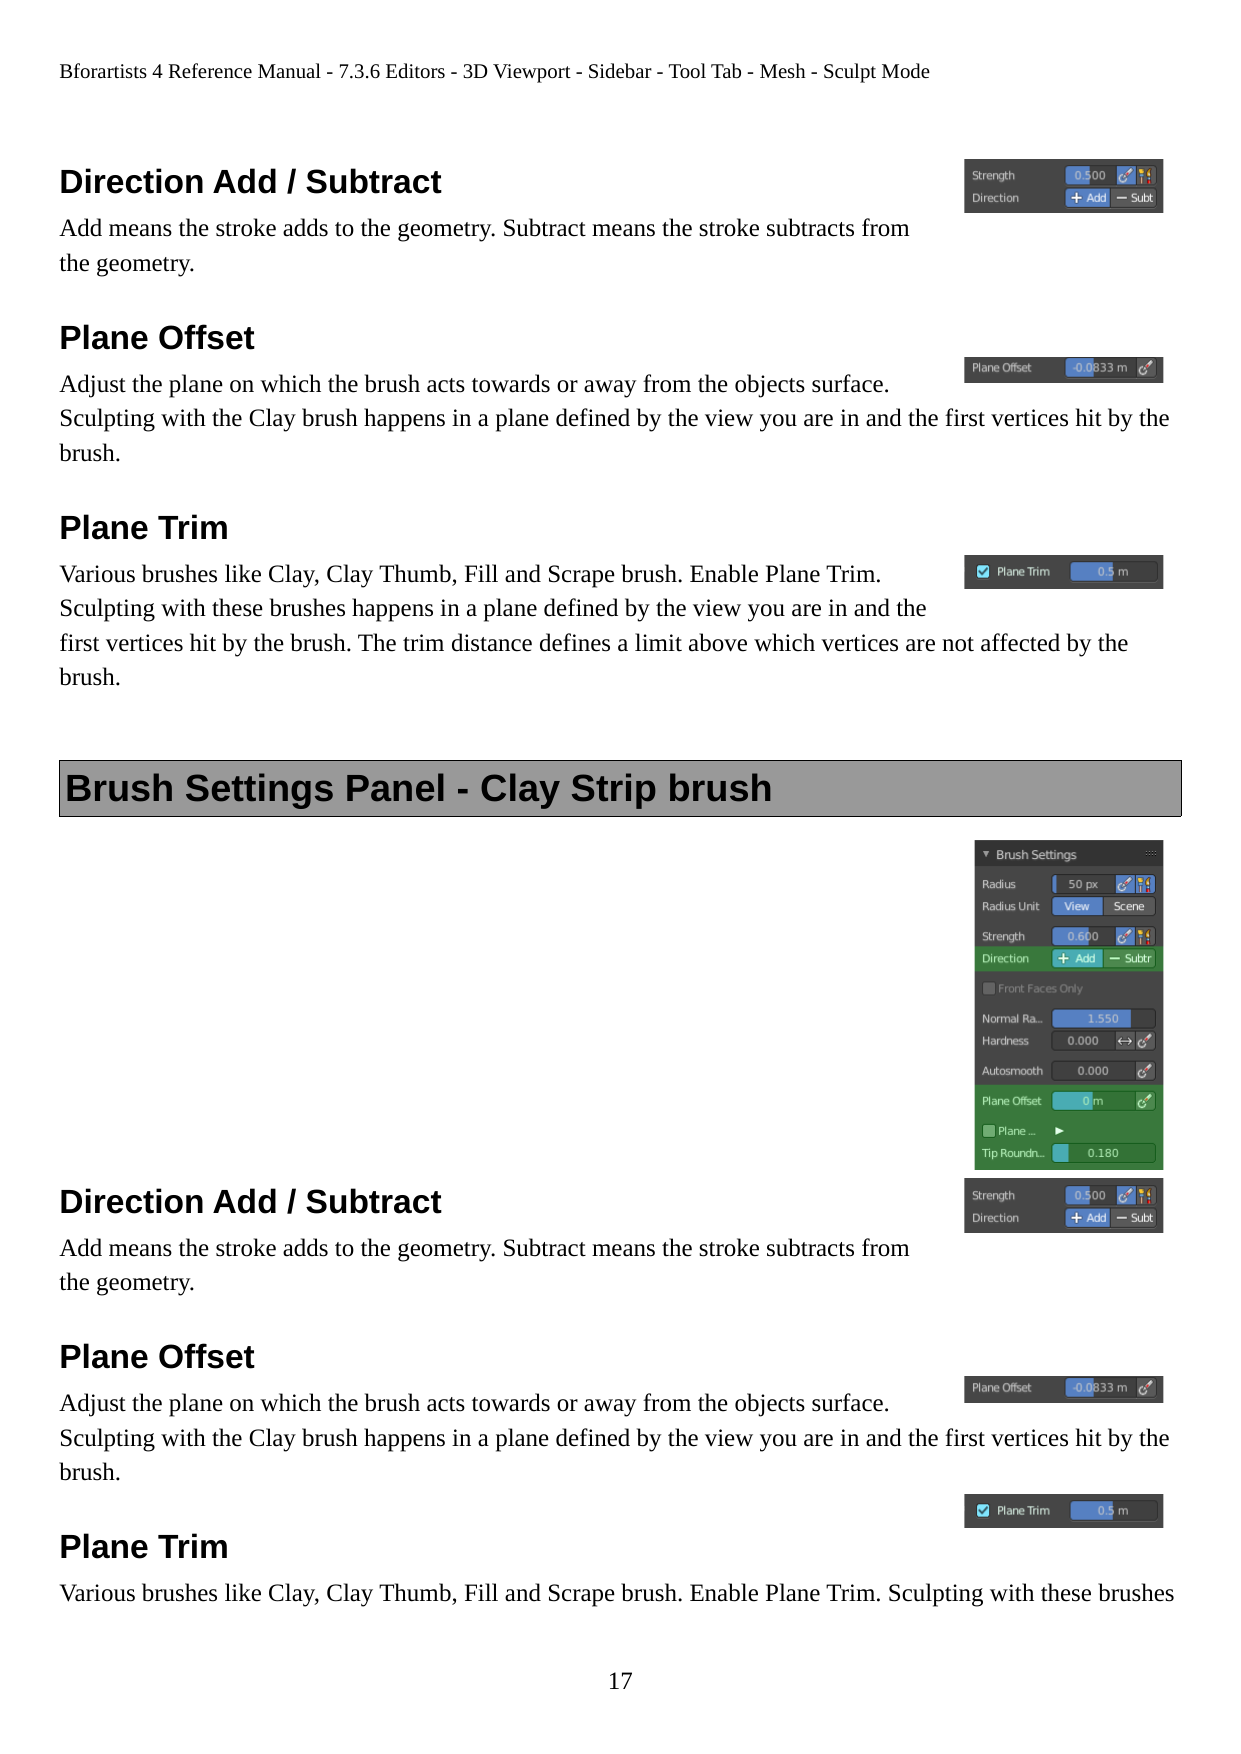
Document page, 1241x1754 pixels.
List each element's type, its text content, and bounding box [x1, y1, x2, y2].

text Add means the stroke adds to the geometry. Subtract means the stroke subtracts from the geometry. [59, 1233, 1181, 1296]
text Various brushes like Clay, Clay Thumb, Fill and Scrape brush. Enable Plane Trim. Sculpting with these brushes happens in a plane defined by the view you are in and the first vertices hit by the brush. The trim distance defines a limit above which vertices are not affected by the brush. [59, 559, 1181, 691]
subtitle Plane Offset [59, 1337, 1181, 1376]
picture [964, 1178, 1164, 1233]
picture [964, 1494, 1164, 1528]
subtitle Plane Trim [59, 508, 1181, 546]
table_header Brush Settings Panel - Clay Strip brush [60, 761, 1181, 816]
picture [964, 555, 1164, 589]
picture [964, 159, 1164, 213]
text Add means the stroke adds to the geometry. Subtract means the stroke subtracts from the geometry. [59, 213, 1181, 277]
picture [964, 1376, 1164, 1403]
text Various brushes like Clay, Clay Thumb, Fill and Scrape brush. Enable Plane Trim. Sculpting with these brushes [59, 1578, 1181, 1607]
picture [964, 357, 1164, 383]
subtitle [1164, 1182, 1181, 1220]
text Adjust the plane on which the brush acts towards or away from the objects surface. Sculpting with the Clay brush happens in a plane defined by the view you are in and the first vertices hit by the brush. [59, 1388, 1181, 1486]
picture [974, 840, 1164, 1170]
subtitle Direction Add / Subtract [59, 162, 964, 201]
subtitle [1164, 162, 1181, 201]
subtitle Direction Add / Subtract [59, 1182, 964, 1220]
subtitle Plane Offset [59, 318, 1181, 356]
text Adjust the plane on which the brush acts towards or away from the objects surface. Sculpting with the Clay brush happens in a plane defined by the view you are in and the first vertices hit by the brush. [59, 369, 1181, 467]
subtitle Plane Trim [59, 1527, 1181, 1566]
